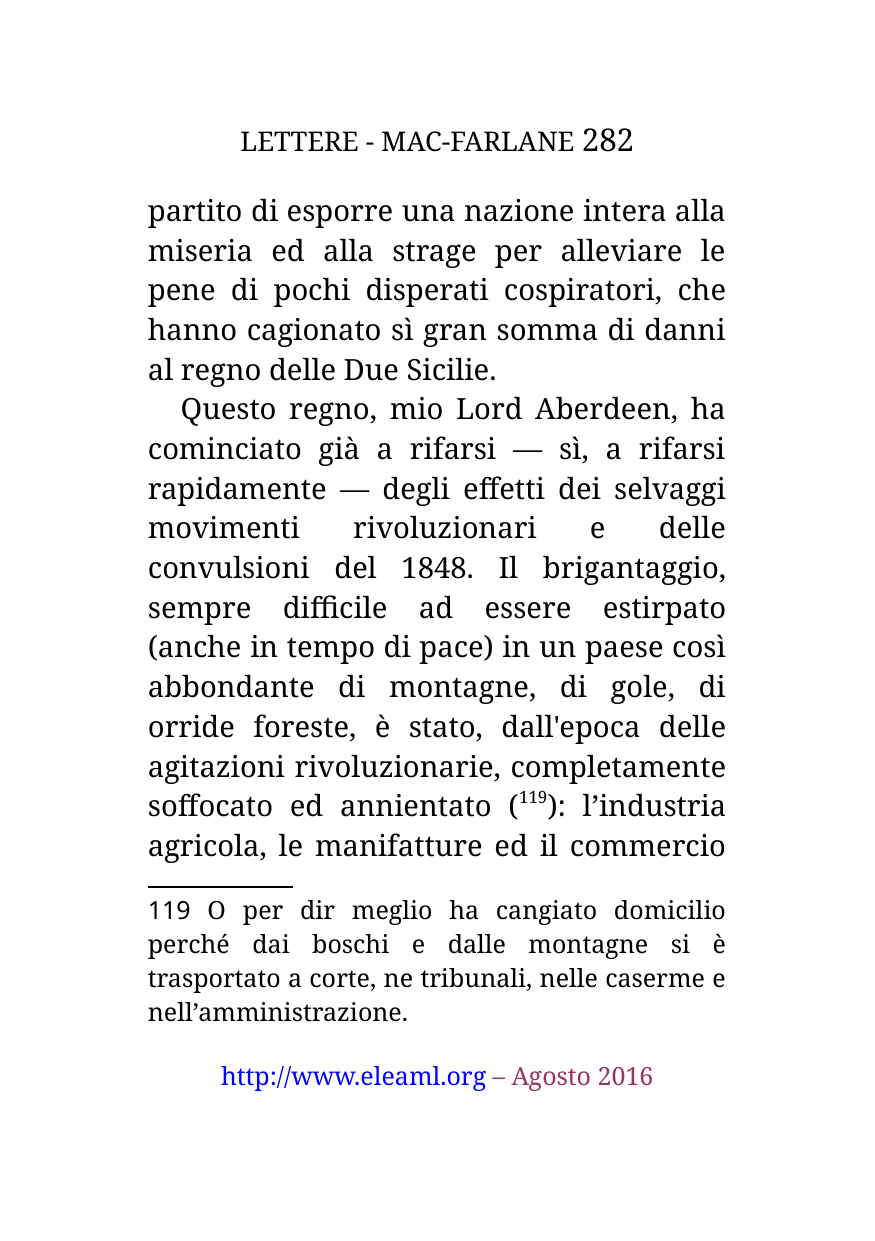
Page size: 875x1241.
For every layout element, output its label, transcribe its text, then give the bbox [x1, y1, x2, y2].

text Questo regno, mio Lord Aberdeen, ha cominciato già a rifarsi — sì, a rifarsi rapidamente — degli effetti dei selvaggi movimenti rivoluzionari e delle convulsioni del 1848. Il brigantaggio, sempre difficile ad essere estirpato (anche in tempo di pace) in un paese così abbondante di montagne, di gole, di orride foreste, è stato, dall'epoca delle agitazioni rivoluzionarie, completamente soffocato ed annientato (): l’industria agricola, le manifatture ed il commercio [148, 389, 726, 865]
text O per dir meglio ha cangiato domicilio perché dai boschi e dalle montagne si è trasportato a corte, ne tribunali, nelle caserme e nell’amministrazione. [148, 893, 726, 1029]
text partito di esporre una nazione intera alla miseria ed alla strage per alleviare le pene di pochi disperati cospiratori, che hanno cagionato sì gran somma di danni al regno delle Due Sicilie. [148, 190, 726, 389]
